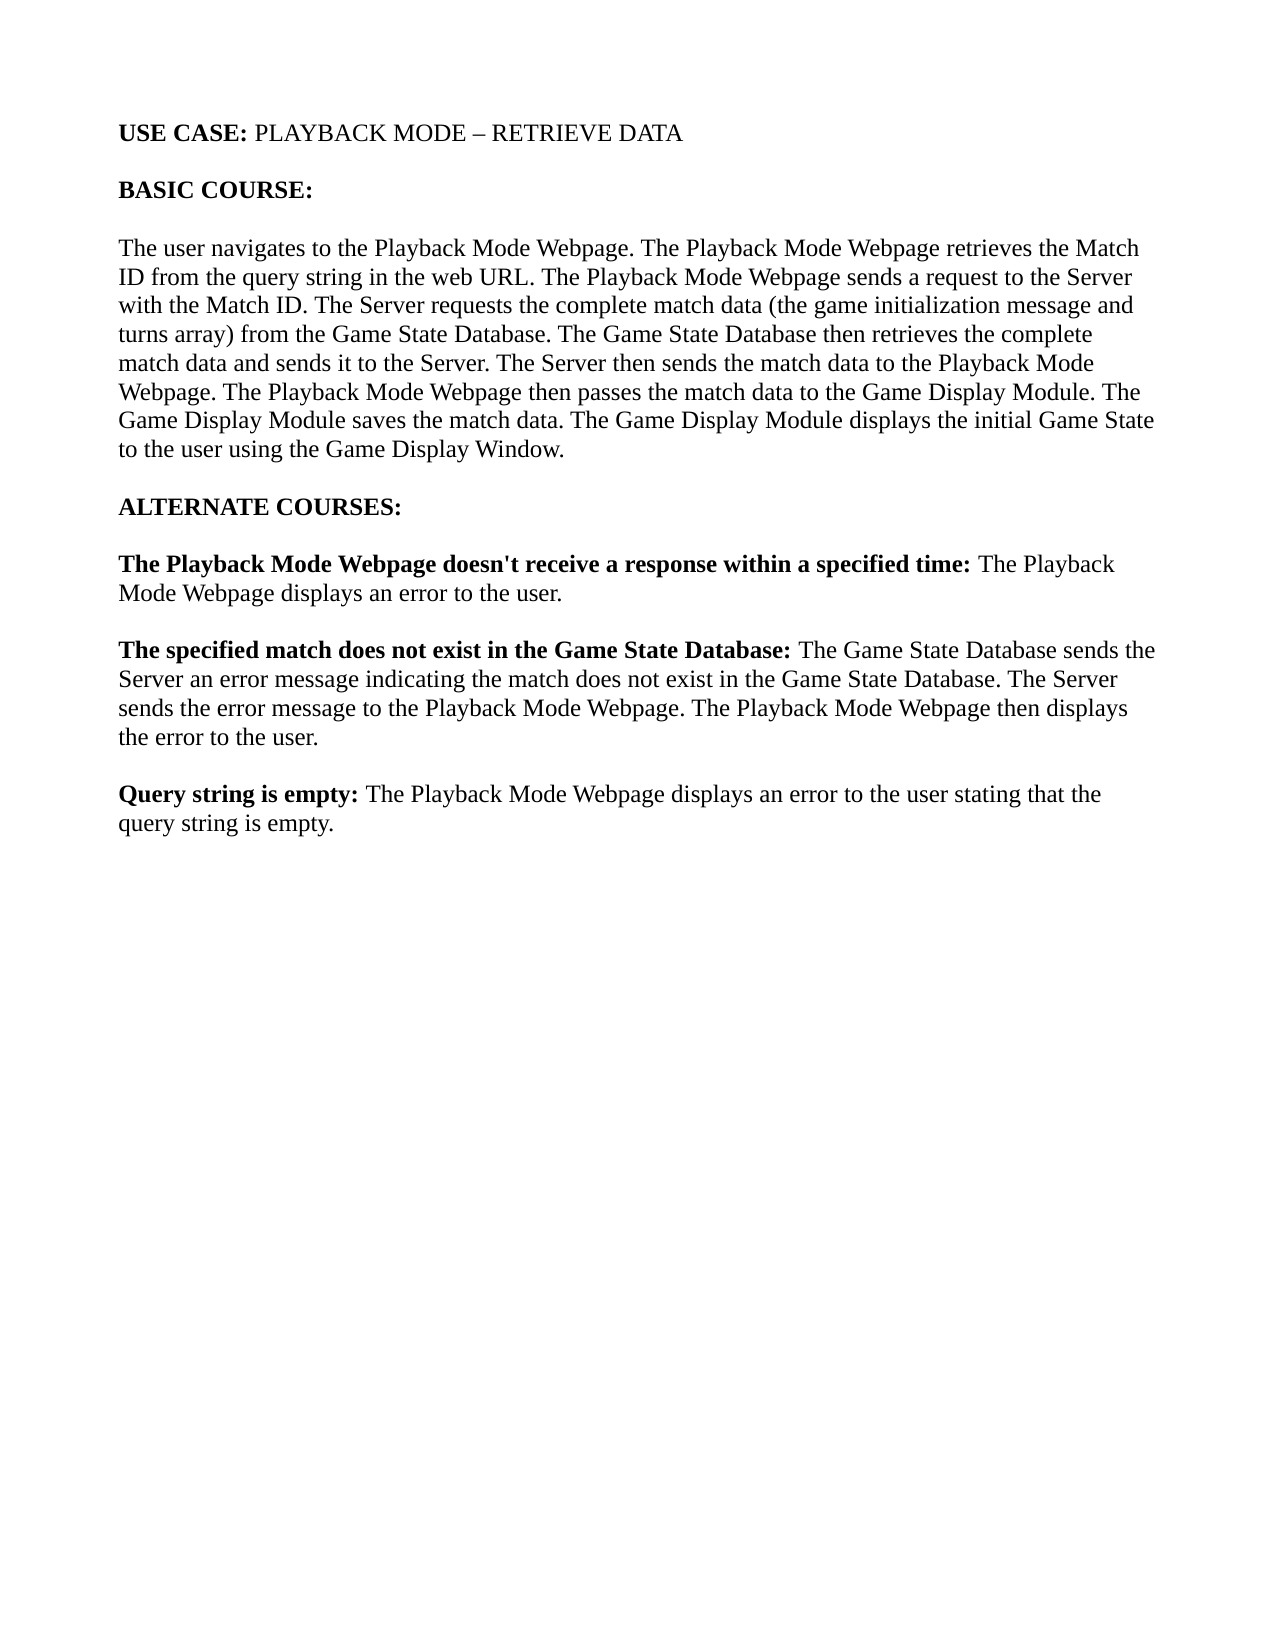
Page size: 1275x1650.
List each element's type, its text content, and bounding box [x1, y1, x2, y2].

text BASIC COURSE: [118, 176, 1157, 204]
text Query string is empty: The Playback Mode Webpage displays an error to the user stating that the query string is empty. [118, 779, 1157, 837]
text The specified match does not exist in the Game State Database: The Game State Database sends the Server an error message indicating the match does not exist in the Game State Database. The Server sends the error message to the Playback Mode Webpage. The Playback Mode Webpage then displays the error to the user. [118, 636, 1157, 751]
text USE CASE: PLAYBACK MODE – RETRIEVE DATA [118, 118, 1157, 147]
text ALTERNATE COURSES: [118, 492, 1157, 521]
text The user navigates to the Playback Mode Webpage. The Playback Mode Webpage retrieves the Match ID from the query string in the web URL. The Playback Mode Webpage sends a request to the Server with the Match ID. The Server requests the complete match data (the game initialization message and turns array) from the Game State Database. The Game State Database then retrieves the complete match data and sends it to the Server. The Server then sends the match data to the Playback Mode Webpage. The Playback Mode Webpage then passes the match data to the Game Display Module. The Game Display Module saves the match data. The Game Display Module displays the initial Game State to the user using the Game Display Window. [118, 233, 1157, 463]
text The Playback Mode Webpage doesn't receive a response within a specified time: The Playback Mode Webpage displays an error to the user. [118, 549, 1157, 607]
